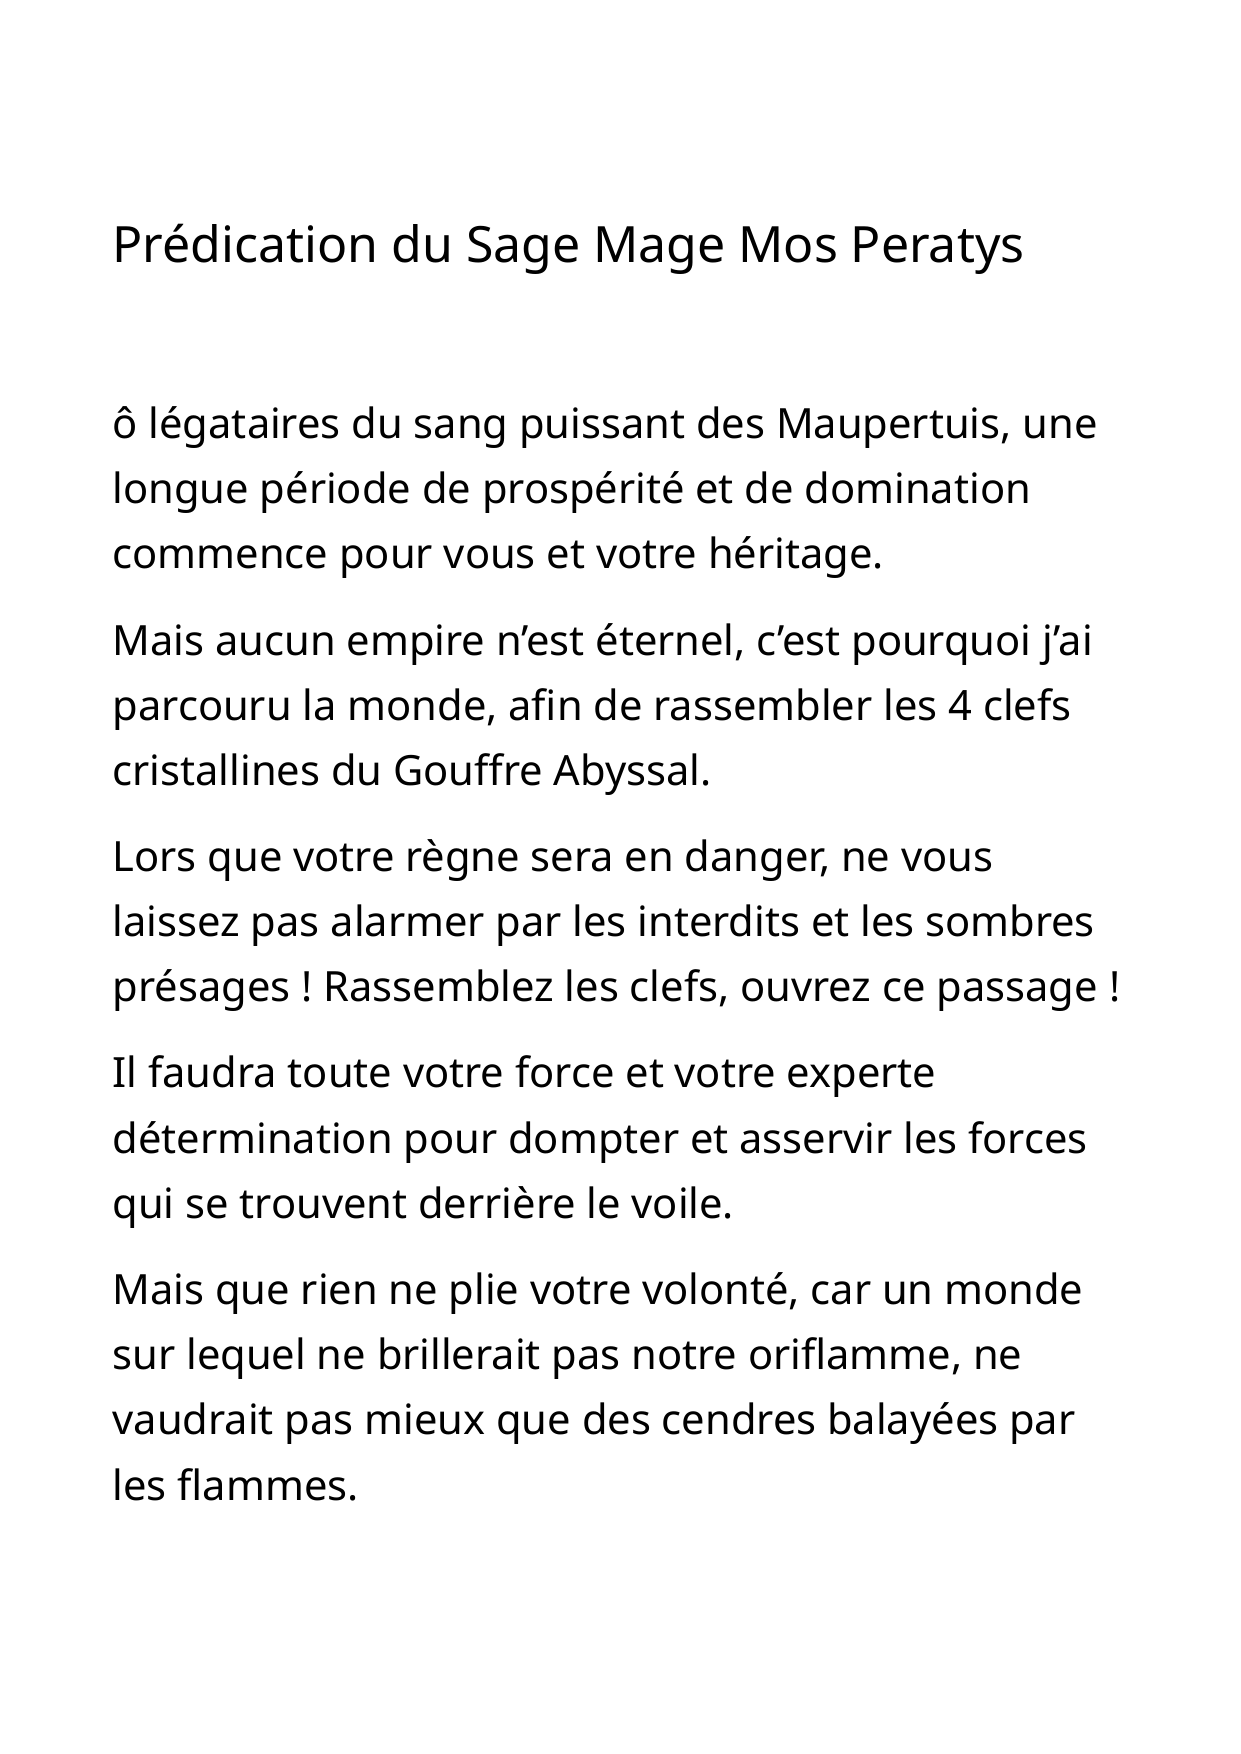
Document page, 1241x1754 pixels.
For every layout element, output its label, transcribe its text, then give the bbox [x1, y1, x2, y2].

text ô légataires du sang puissant des Maupertuis, une longue période de prospérité et de domination commence pour vous et votre héritage. [112, 394, 1128, 581]
text Lors que votre règne sera en danger, ne vous laissez pas alarmer par les interdits et les sombres présages ! Rassemblez les clefs, ouvrez ce passage ! [112, 827, 1128, 1014]
text Mais aucun empire n’est éternel, c’est pourquoi j’ai parcouru la monde, afin de rassembler les 4 clefs cristallines du Gouffre Abyssal. [112, 610, 1128, 798]
text Prédication du Sage Mage Mos Peratys [112, 209, 1128, 277]
text Mais que rien ne plie votre volonté, car un monde sur lequel ne brillerait pas notre oriflamme, ne vaudrait pas mieux que des cendres balayées par les flammes. [112, 1260, 1128, 1512]
text Il faudra toute votre force et votre experte détermination pour dompter et asservir les forces qui se trouvent derrière le voile. [112, 1043, 1128, 1231]
